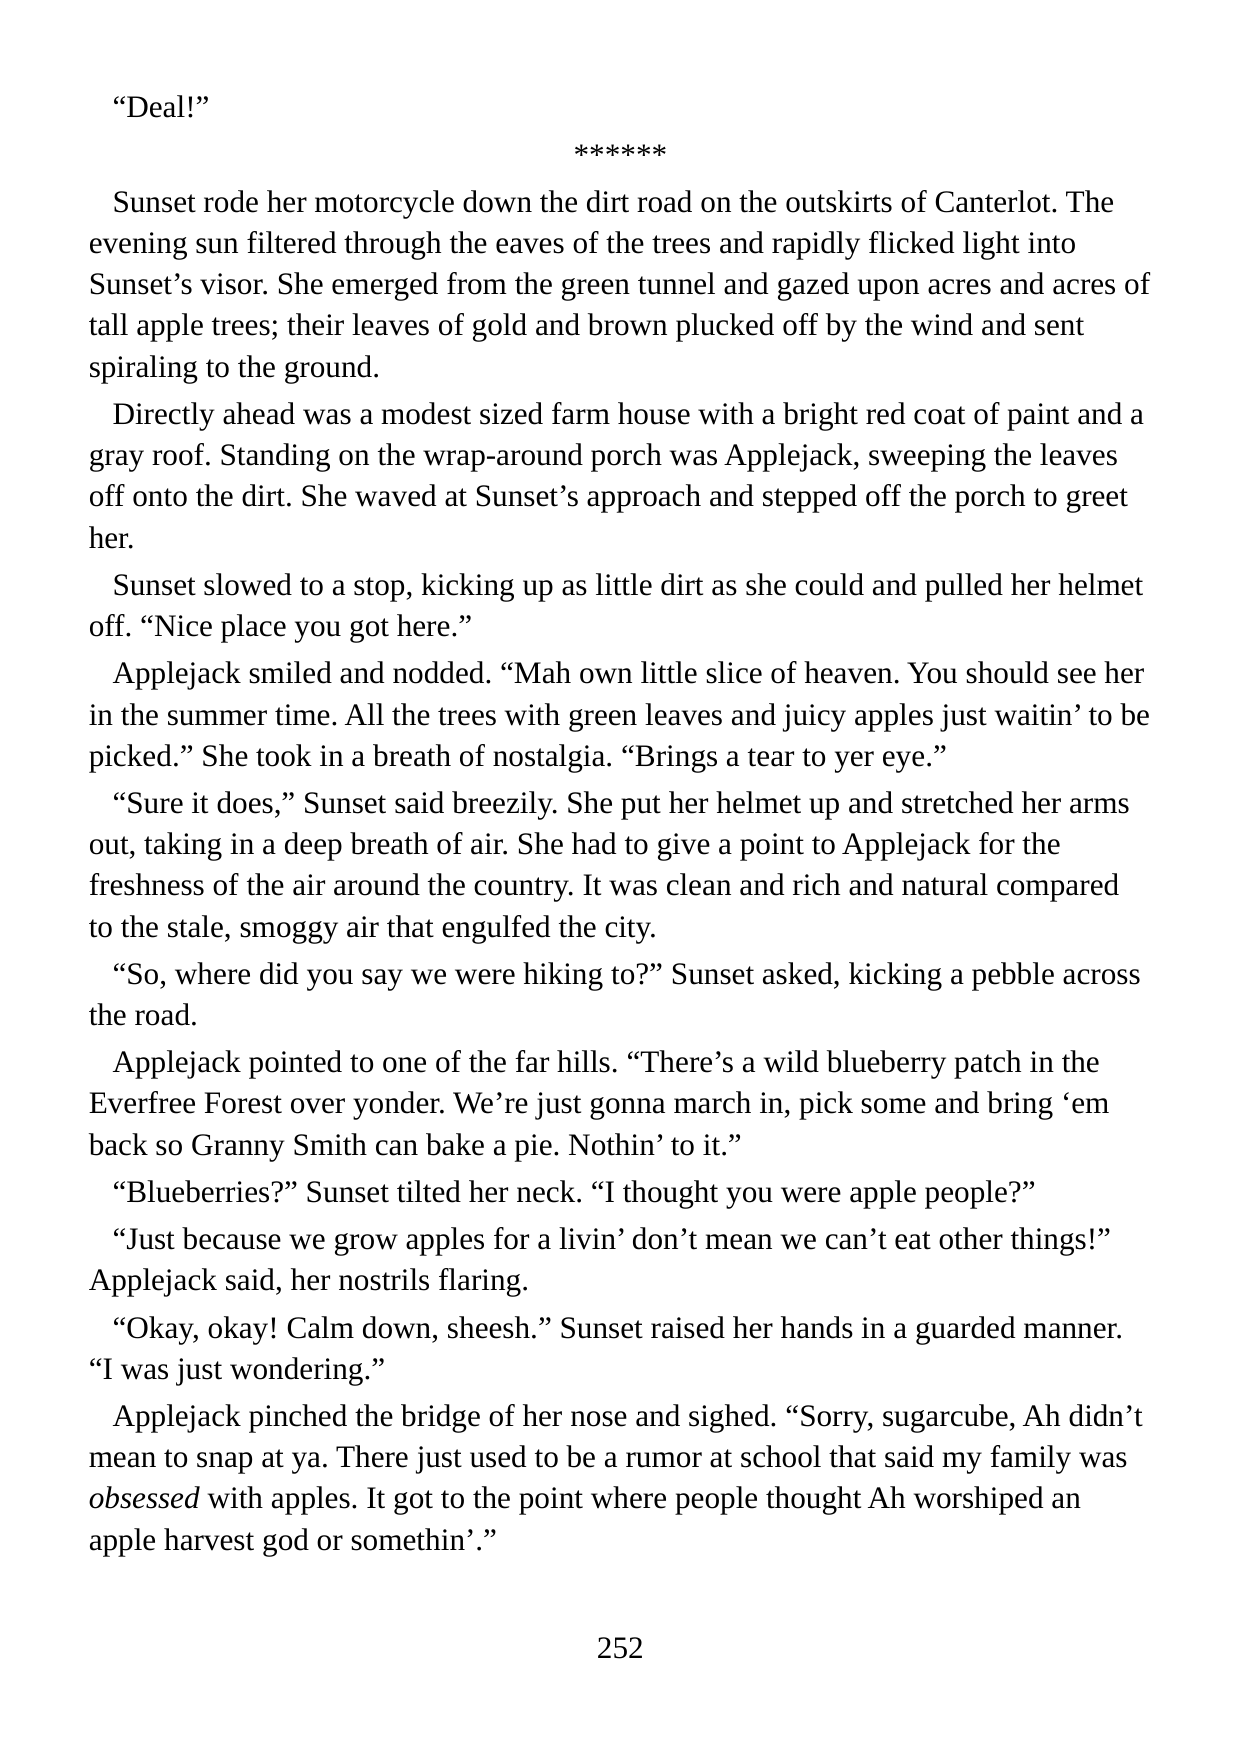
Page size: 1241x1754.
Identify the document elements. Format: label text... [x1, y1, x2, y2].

text “Okay, okay! Calm down, sheesh.” Sunset raised her hands in a guarded manner. “I was just wondering.” [88, 1309, 1152, 1386]
text “Sure it does,” Sunset said breezily. She put her helmet up and stretched her arms out, taking in a deep breath of air. She had to give a point to Applejack for the freshness of the air around the country. It was clean and rich and natural compared to the stale, smoggy air that engulfed the city. [88, 784, 1152, 944]
text Sunset slowed to a stop, kicking up as little dirt as she could and pulled her helmet off. “Nice place you got here.” [88, 566, 1152, 643]
text Sunset rode her motorcycle down the dirt road on the outskirts of Canterlot. The evening sun filtered through the eaves of the trees and rapidly flicked light into Sunset’s visor. She emerged from the green tunnel and gazed upon acres and acres of tall apple trees; their leaves of gold and brown plucked off by the wind and sent spiraling to the ground. [88, 183, 1152, 384]
text “Just because we grow apples for a livin’ don’t mean we can’t eat other things!” Applejack said, her nostrils flaring. [88, 1220, 1152, 1298]
text “Deal!” [88, 88, 1152, 124]
text “So, where did you say we were hiking to?” Sunset asked, kicking a pebble across the road. [88, 955, 1152, 1032]
text Directly ahead was a modest sized farm house with a bright red coat of paint and a gray roof. Standing on the wrap-around porch was Applejack, sweeping the leaves off onto the dirt. She waved at Sunset’s approach and stepped off the porch to greet her. [88, 395, 1152, 555]
text Applejack pinched the bridge of her nose and sighed. “Sorry, sugarcube, Ah didn’t mean to snap at ya. There just used to be a rumor at school that said my family was obsessed with apples. It got to the point where people thought Ah worshiped an apple harvest god or somethin’.” [88, 1397, 1152, 1557]
text Applejack pointed to one of the far hills. “There’s a wild blueberry patch in the Everfree Forest over yonder. We’re just gonna march in, pick some and bring ‘em back so Granny Smith can bake a pie. Nothin’ to it.” [88, 1043, 1152, 1162]
text ****** [88, 136, 1152, 172]
text “Blueberries?” Sunset tilted her neck. “I thought you were apple people?” [88, 1173, 1152, 1209]
text Applejack smiled and nodded. “Mah own little slice of heaven. You should see her in the summer time. All the trees with green leaves and juicy apples just waitin’ to be picked.” She took in a breath of nostalgia. “Brings a tear to yer eye.” [88, 654, 1152, 773]
